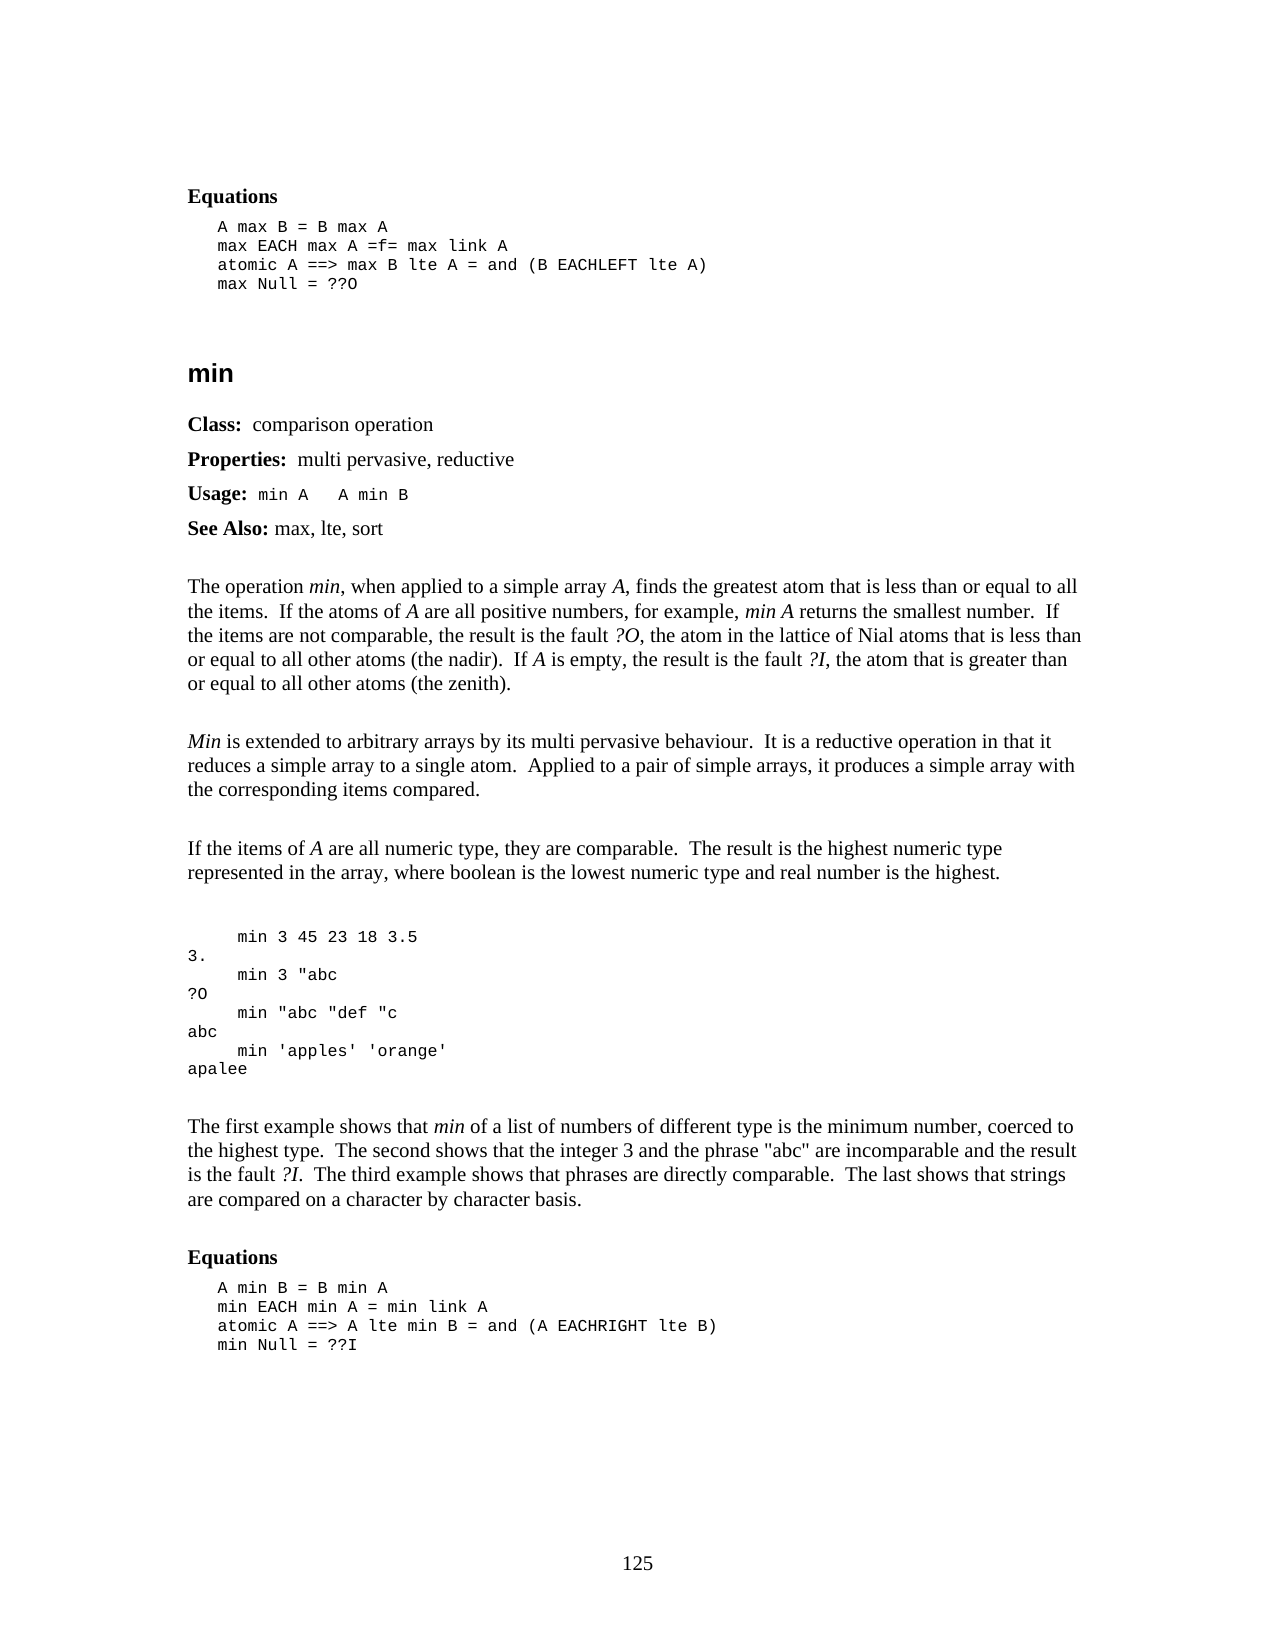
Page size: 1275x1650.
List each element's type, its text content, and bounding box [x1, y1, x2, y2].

text min [187, 358, 1087, 388]
text min 3 45 23 18 3.5 3. min 3 "abc ?O min "abc "def "c abc min 'apples' 'orange' apalee [187, 929, 1087, 1104]
text The first example shows that min of a list of numbers of different type is the minimum number, coerced to the highest type. The second shows that the integer 3 and the phrase "abc" are incomparable and the result is the fault ?I. The third example shows that phrases are directly comparable. The last shows that strings are compared on a character by character basis. [187, 1114, 1087, 1234]
text The operation min, when applied to a simple array A, finds the greatest atom that is less than or equal to all the items. If the atoms of A are all positive numbers, for example, min A returns the smallest number. If the items are not comparable, the result is the fault ?O, the atom in the lattice of Nial atoms that is less than or equal to all other atoms (the nadir). If A is empty, the result is the fault ?I, the atom that is greater than or equal to all other atoms (the zenith). [187, 574, 1087, 719]
text If the items of A are all numeric type, they are comparable. The result is the highest numeric type represented in the array, where boolean is the lowest numeric type and real number is the highest. [187, 836, 1087, 884]
text Min is extended to arbitrary arrays by its multi pervasive behaviour. It is a reductive operation in that it reduces a simple array to a single atom. Applied to a pair of simple arrays, it produces a simple array with the corresponding items compared. [187, 729, 1087, 826]
text Usage: min A A min B [187, 481, 1087, 506]
text Class: comparison operation [187, 412, 1087, 436]
text Properties: multi pervasive, reductive [187, 447, 1087, 471]
text Equations [187, 184, 1087, 208]
text Equations [187, 1245, 1087, 1269]
text A min B = B min A min EACH min A = min link A atomic A ==> A lte min B = and (A EACHRIGHT lte B) min Null = ??I [187, 1279, 1087, 1374]
text See Also: max, lte, sort [187, 516, 1087, 564]
text A max B = B max A max EACH max A =f= max link A atomic A ==> max B lte A = and (B EACHLEFT lte A) max Null = ??O [187, 219, 1087, 313]
